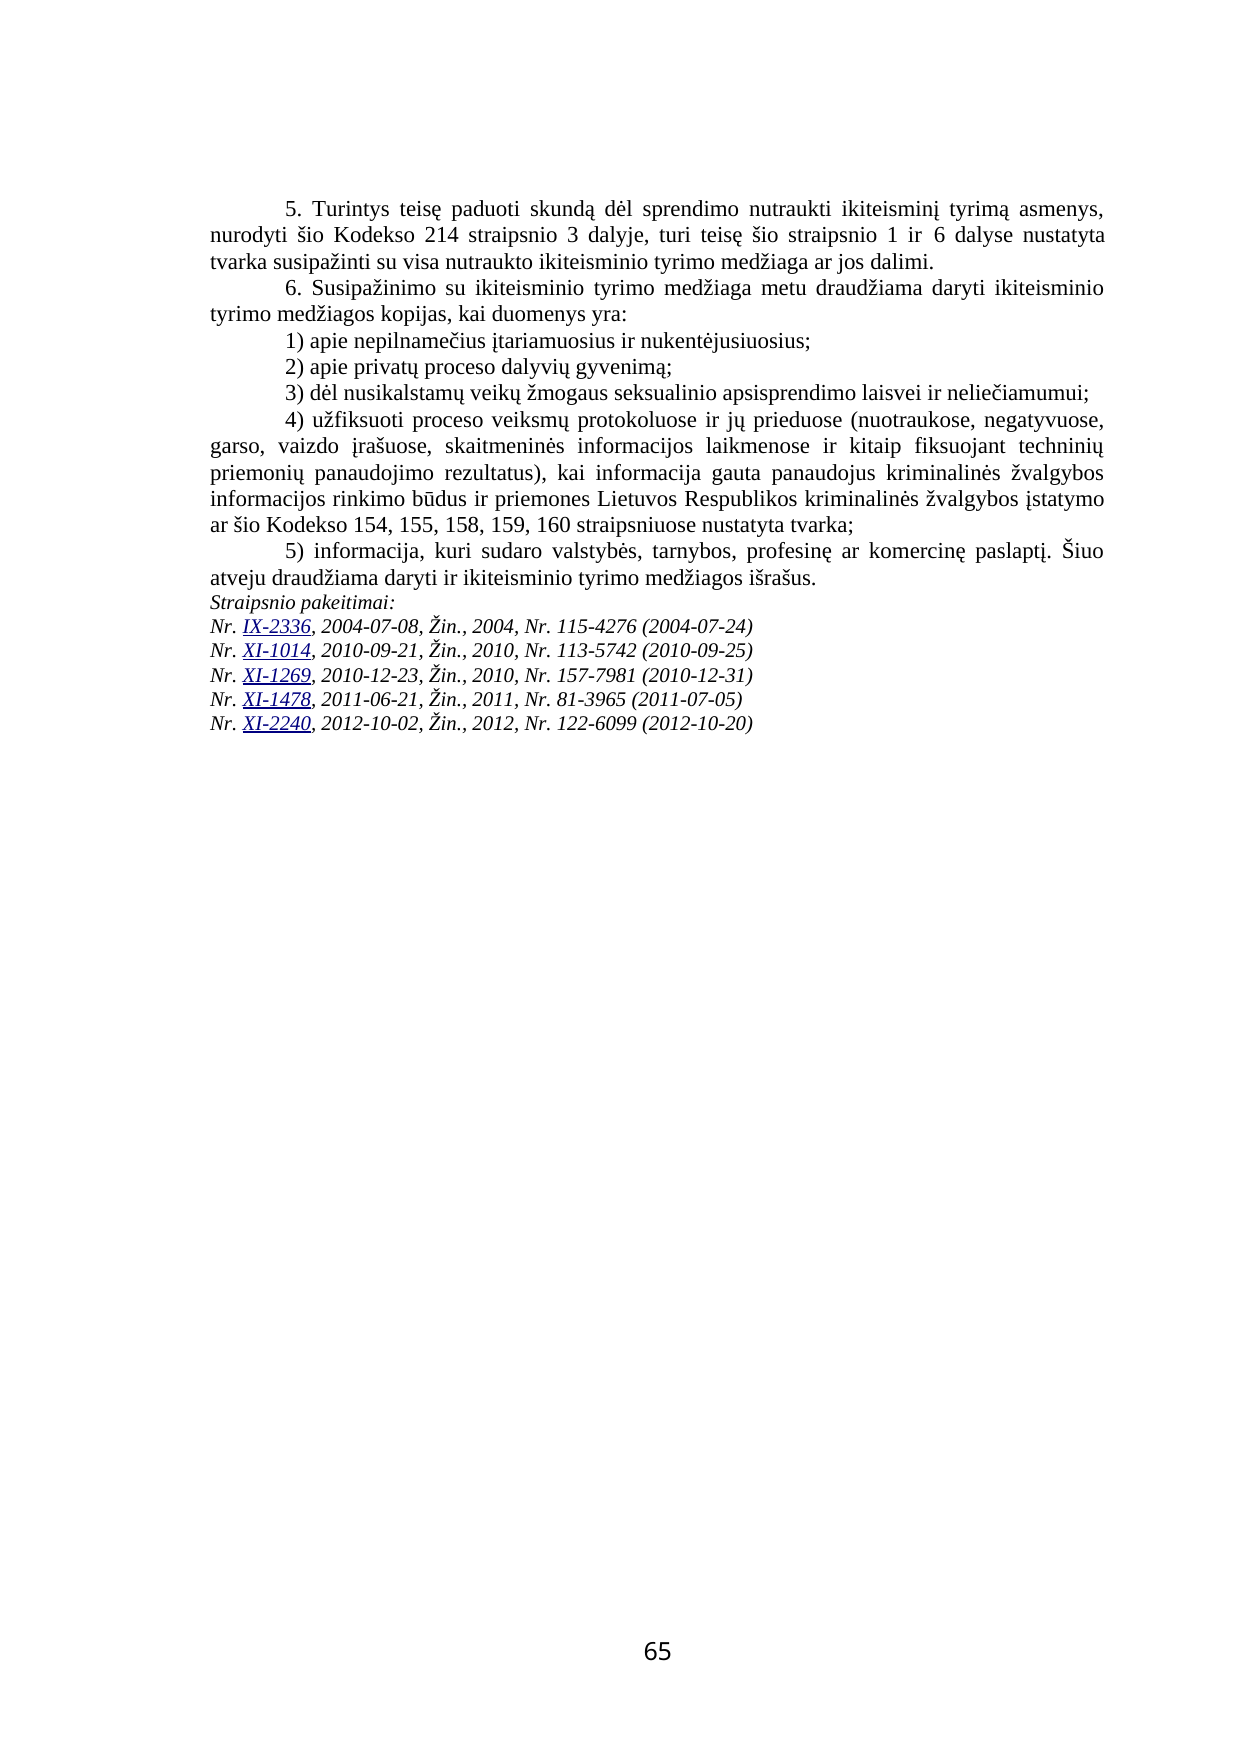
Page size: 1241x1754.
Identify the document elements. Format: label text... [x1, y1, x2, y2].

text Nr. IX-2336, 2004-07-08, Žin., 2004, Nr. 115-4276 (2004-07-24) [210, 614, 1106, 638]
text 5) informacija, kuri sudaro valstybės, tarnybos, profesinę ar komercinę paslaptį. Šiuo atveju draudžiama daryti ir ikiteisminio tyrimo medžiagos išrašus. [210, 538, 1106, 590]
text Straipsnio pakeitimai: [210, 590, 1106, 614]
text 6. Susipažinimo su ikiteisminio tyrimo medžiaga metu draudžiama daryti ikiteisminio tyrimo medžiagos kopijas, kai duomenys yra: [210, 274, 1106, 327]
text 5. Turintys teisę paduoti skundą dėl sprendimo nutraukti ikiteisminį tyrimą asmenys, nurodyti šio Kodekso 214 straipsnio 3 dalyje, turi teisę šio straipsnio 1 ir 6 dalyse nustatyta tvarka susipažinti su visa nutraukto ikiteisminio tyrimo medžiaga ar jos dalimi. [210, 195, 1106, 274]
text Nr. XI-1269, 2010-12-23, Žin., 2010, Nr. 157-7981 (2010-12-31) [210, 662, 1106, 687]
text 3) dėl nusikalstamų veikų žmogaus seksualinio apsisprendimo laisvei ir neliečiamumui; [210, 379, 1106, 406]
text Nr. XI-1014, 2010-09-21, Žin., 2010, Nr. 113-5742 (2010-09-25) [210, 638, 1106, 662]
text Nr. XI-1478, 2011-06-21, Žin., 2011, Nr. 81-3965 (2011-07-05) [210, 687, 1106, 711]
text Nr. XI-2240, 2012-10-02, Žin., 2012, Nr. 122-6099 (2012-10-20) [210, 711, 1106, 735]
text 1) apie nepilnamečius įtariamuosius ir nukentėjusiuosius; [210, 327, 1106, 353]
text 2) apie privatų proceso dalyvių gyvenimą; [210, 353, 1106, 379]
text 4) užfiksuoti proceso veiksmų protokoluose ir jų prieduose (nuotraukose, negatyvuose, garso, vaizdo įrašuose, skaitmeninės informacijos laikmenose ir kitaip fiksuojant techninių priemonių panaudojimo rezultatus), kai informacija gauta panaudojus kriminalinės žvalgybos informacijos rinkimo būdus ir priemones Lietuvos Respublikos kriminalinės žvalgybos įstatymo ar šio Kodekso 154, 155, 158, 159, 160 straipsniuose nustatyta tvarka; [210, 406, 1106, 538]
